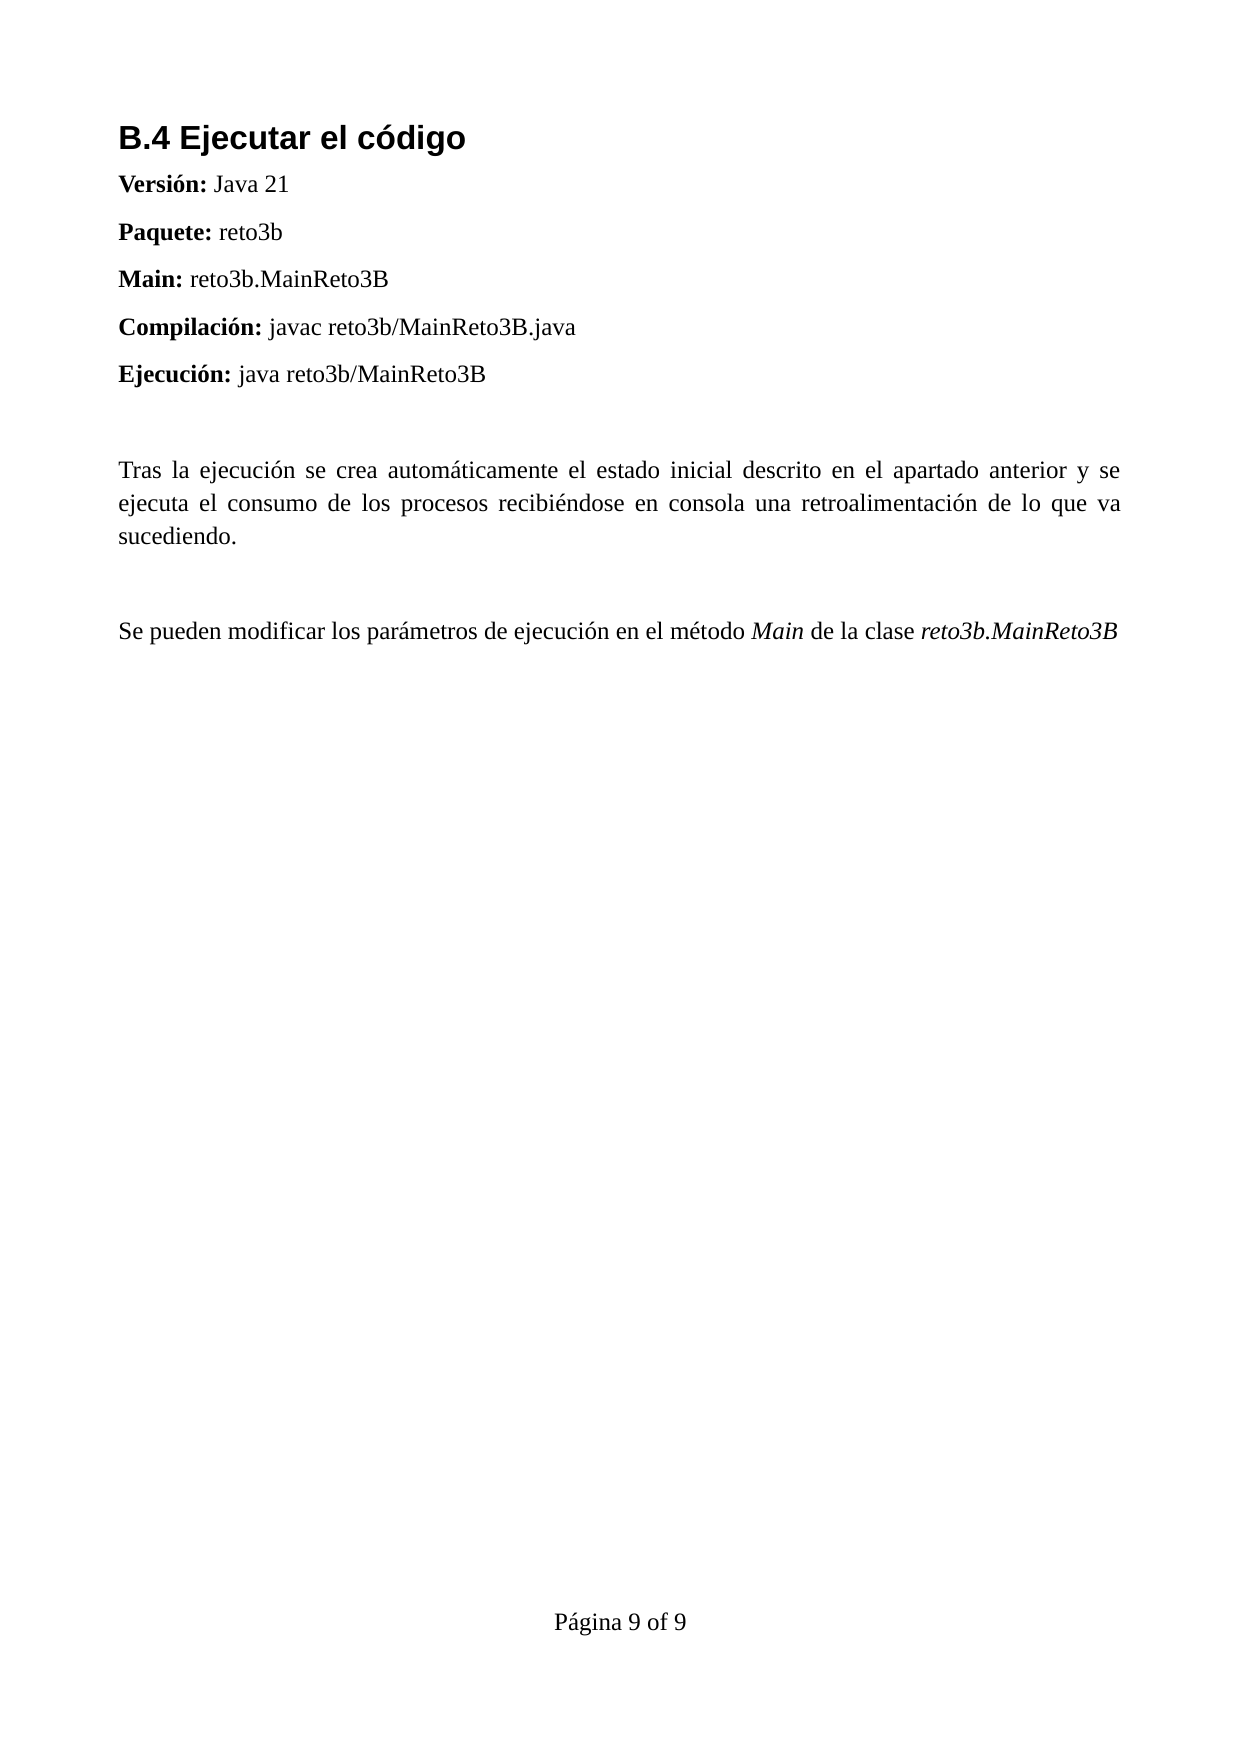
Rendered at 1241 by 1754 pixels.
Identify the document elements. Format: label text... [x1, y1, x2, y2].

text Versión: Java 21 [118, 169, 1122, 198]
text Main: reto3b.MainReto3B [118, 264, 1122, 293]
text Ejecución: java reto3b/MainReto3B [118, 359, 1122, 388]
text Se pueden modificar los parámetros de ejecución en el método Main de la clase reto3b.MainReto3B [118, 616, 1122, 645]
text Paquete: reto3b [118, 217, 1122, 245]
subtitle B.4 Ejecutar el código [118, 118, 1122, 157]
text Compilación: javac reto3b/MainReto3B.java [118, 312, 1122, 341]
text Tras la ejecución se crea automáticamente el estado inicial descrito en el apartado anterior y se ejecuta el consumo de los procesos recibiéndose en consola una retroalimentación de lo que va sucediendo. [118, 455, 1122, 549]
